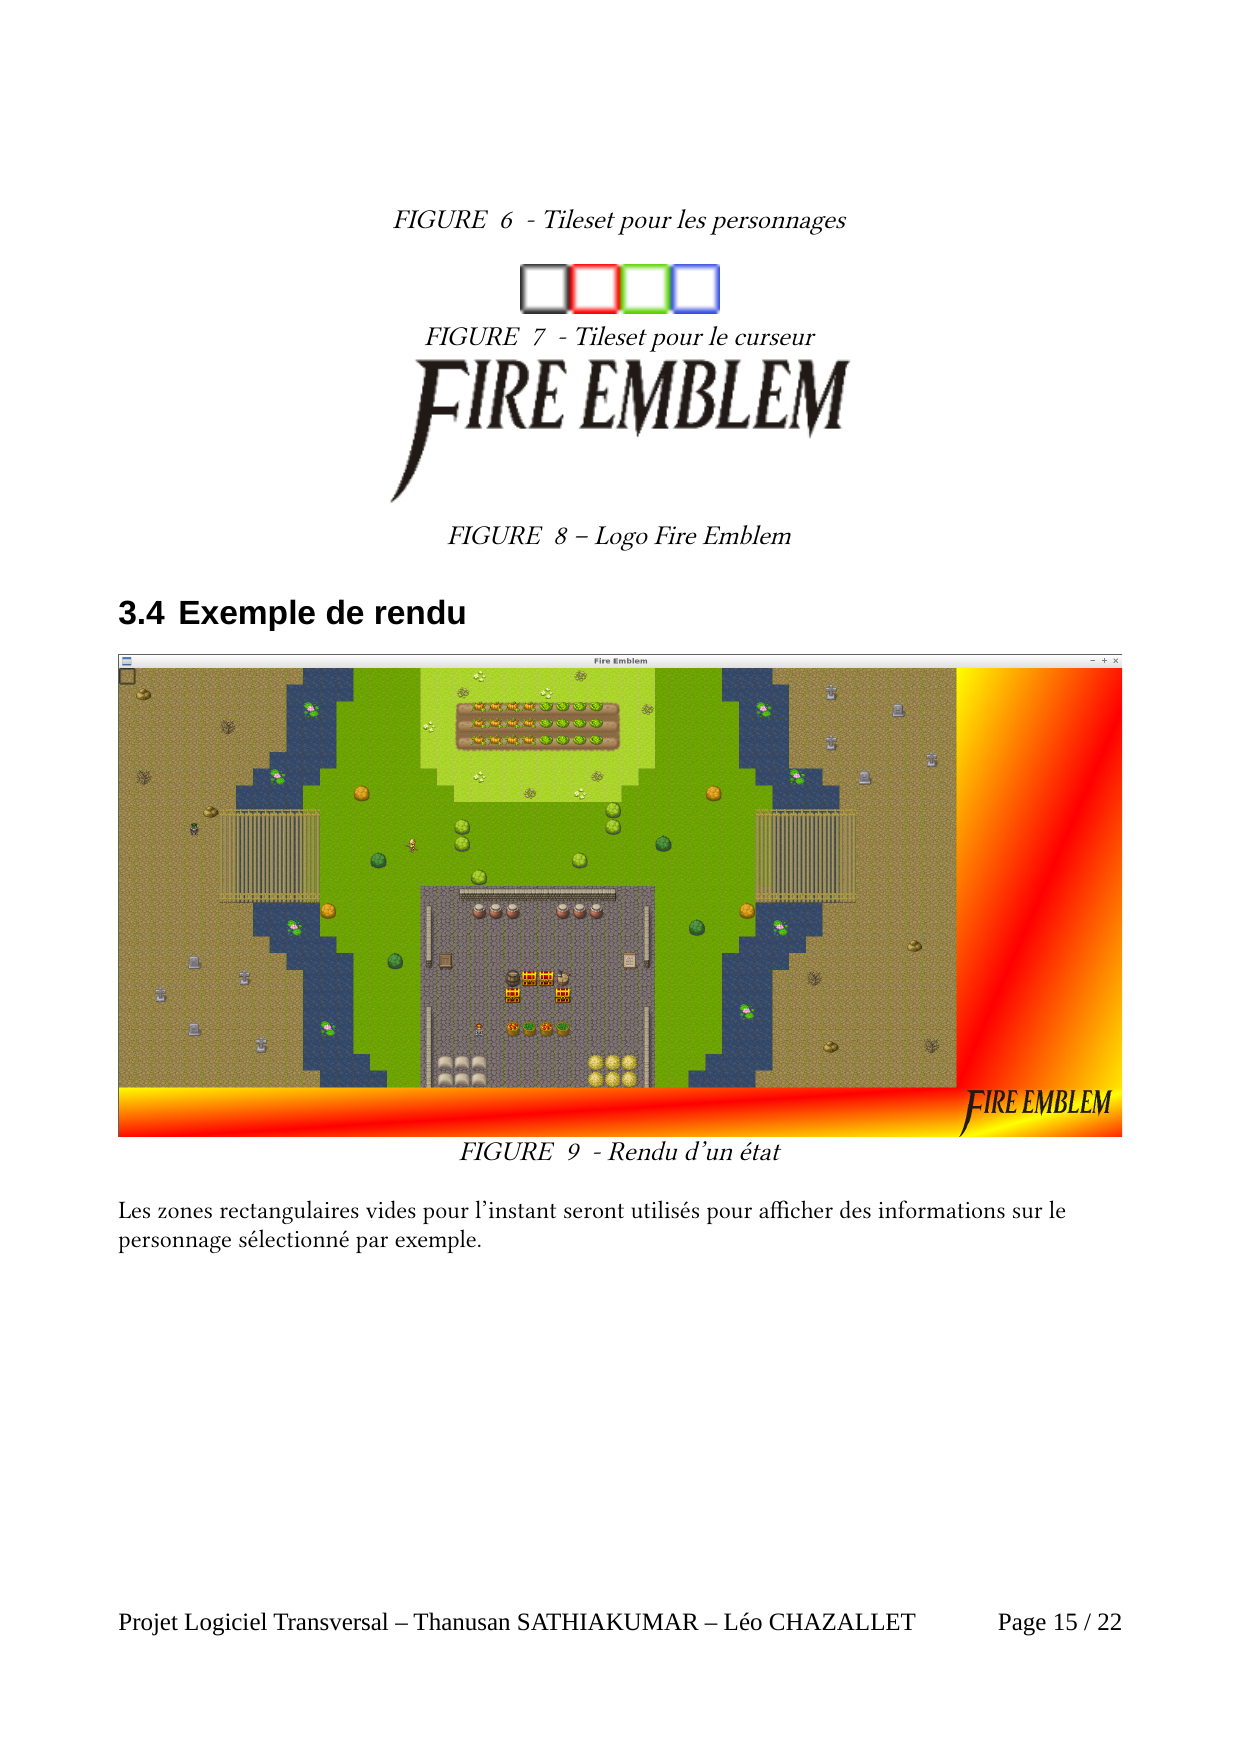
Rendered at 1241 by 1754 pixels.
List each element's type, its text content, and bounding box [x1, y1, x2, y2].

text Les zones rectangulaires vides pour l’instant seront utilisés pour afficher des informations sur le personnage sélectionné par exemple. [118, 1196, 1122, 1253]
text FIGURE 6 - Tileset pour les personnages [118, 204, 1122, 235]
text FIGURE 7 - Tileset pour le curseur [118, 322, 1122, 352]
text FIGURE 8 – Logo Fire Emblem [118, 520, 1122, 551]
picture [118, 654, 1123, 1137]
text FIGURE 9 - Rendu d’un état [118, 1137, 1122, 1167]
picture [520, 264, 720, 314]
picture [385, 352, 855, 509]
subtitle Exemple de rendu [118, 592, 1122, 631]
